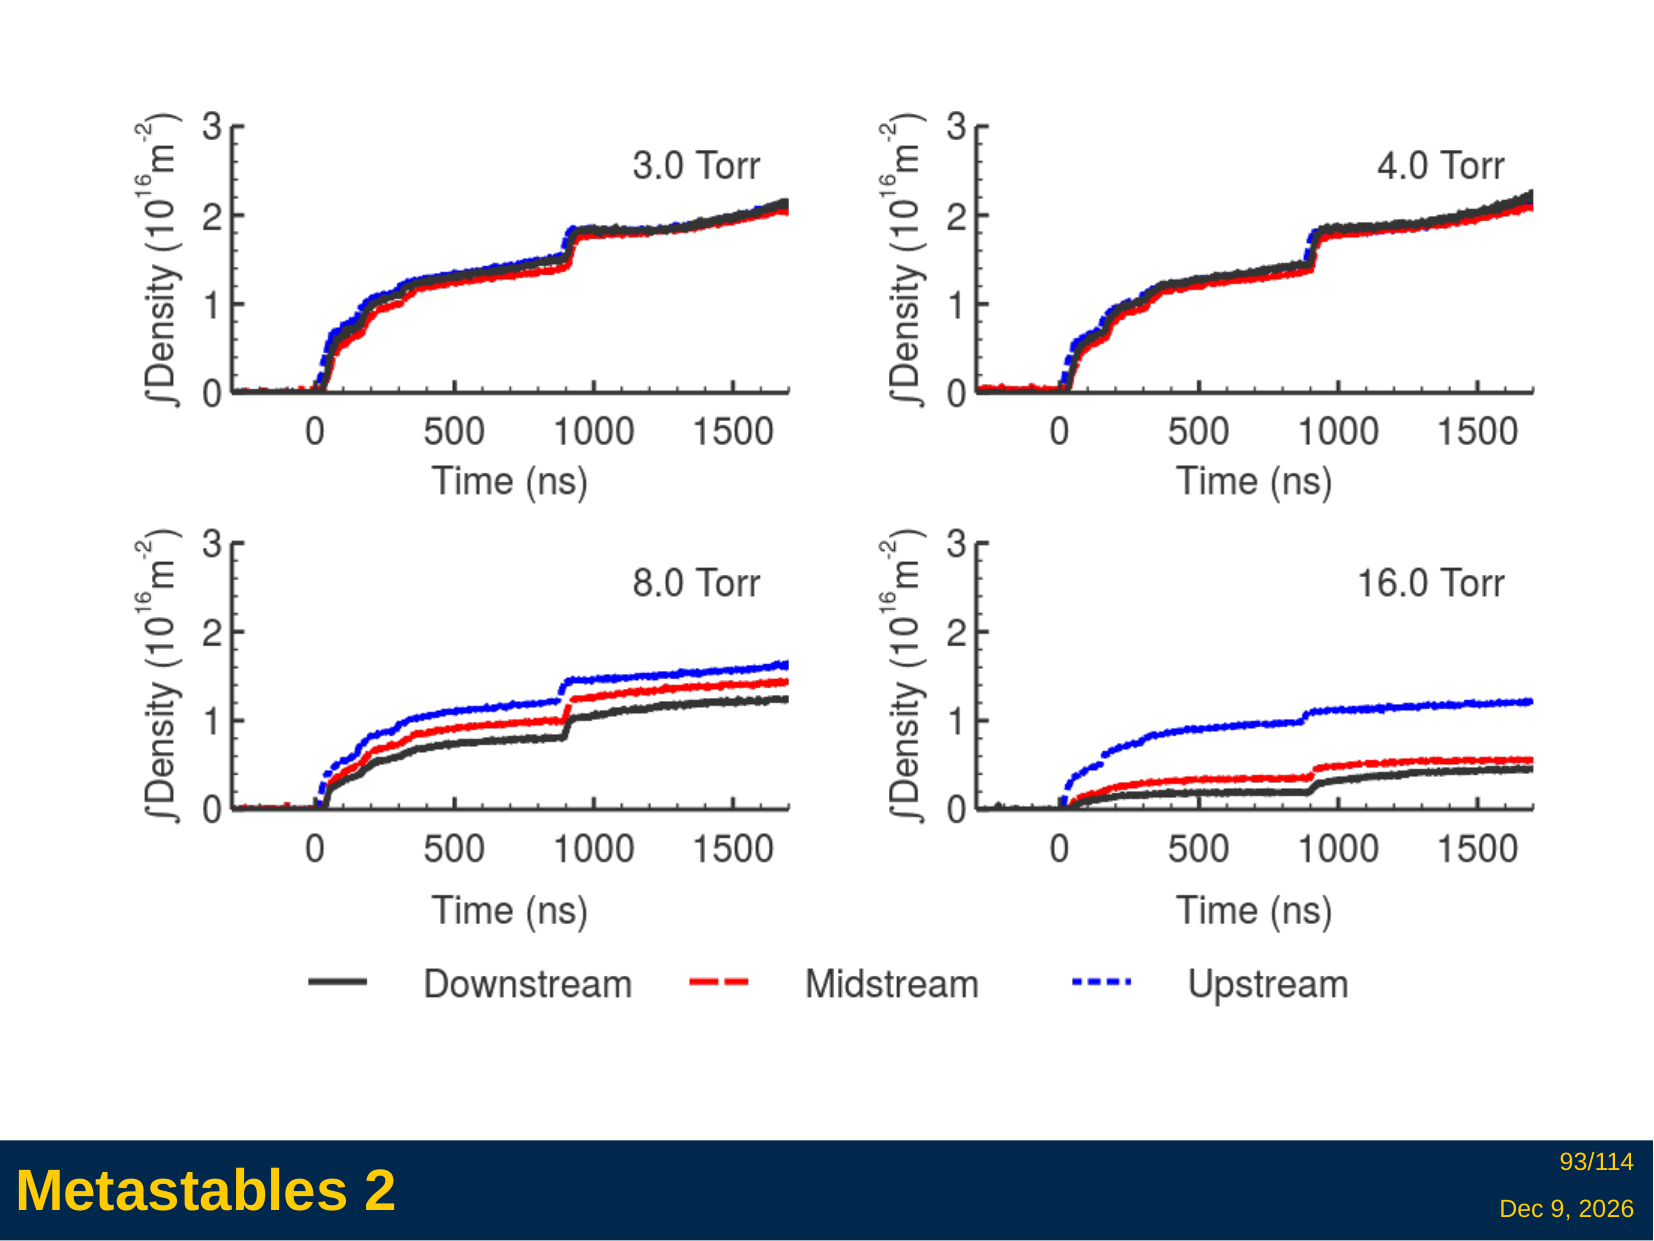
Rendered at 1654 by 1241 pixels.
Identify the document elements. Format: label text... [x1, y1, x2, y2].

title Metastables 2 [14, 1140, 1380, 1241]
picture [82, 89, 1571, 1035]
